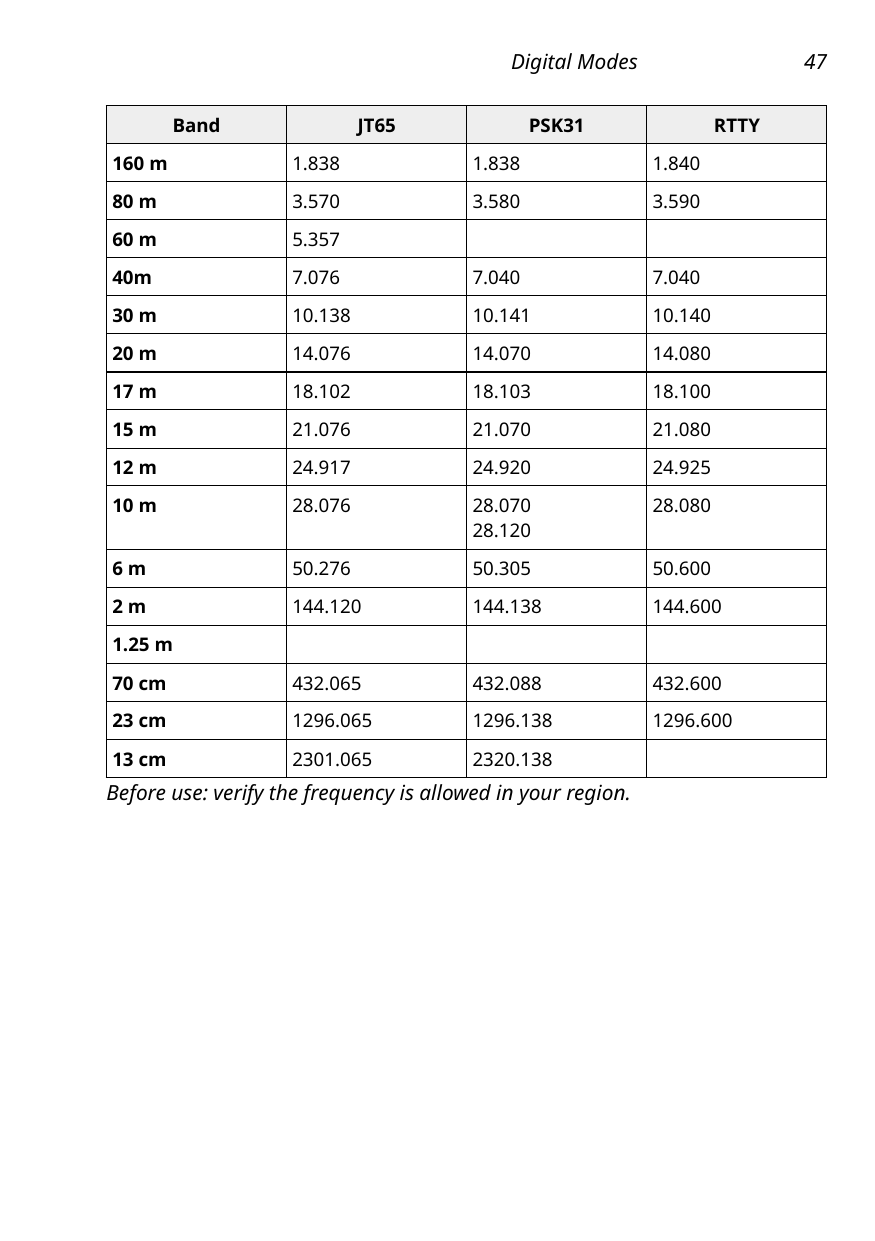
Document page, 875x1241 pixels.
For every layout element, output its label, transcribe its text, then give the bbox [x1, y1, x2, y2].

table_cell [287, 626, 466, 663]
table_cell [647, 220, 826, 257]
table_cell 1.25 m [107, 626, 286, 663]
table_cell 18.102 [287, 373, 466, 409]
table_cell 144.138 [467, 588, 646, 625]
table_cell 24.925 [647, 449, 826, 485]
table_cell 1.840 [647, 144, 826, 181]
table_header JT65 [287, 106, 466, 143]
table_cell 2 m [107, 588, 286, 625]
table_cell 432.088 [467, 664, 646, 701]
table_cell 60 m [107, 220, 286, 257]
table_cell 17 m [107, 373, 286, 409]
table_cell 160 m [107, 144, 286, 181]
table_cell 28.070 28.120 [467, 486, 646, 549]
table_cell 432.600 [647, 664, 826, 701]
table_cell 7.040 [467, 258, 646, 295]
table_header PSK31 [467, 106, 646, 143]
table_cell [647, 740, 826, 777]
text Before use: verify the frequency is allowed in your region. [106, 778, 827, 807]
table_cell 10.141 [467, 296, 646, 333]
table_cell 21.080 [647, 410, 826, 447]
table_cell 30 m [107, 296, 286, 333]
table_cell 14.080 [647, 334, 826, 371]
table_cell 80 m [107, 182, 286, 219]
table_cell 28.076 [287, 486, 466, 549]
table_cell 50.600 [647, 550, 826, 587]
table_cell 28.080 [647, 486, 826, 549]
table_cell 7.076 [287, 258, 466, 295]
table_cell 23 cm [107, 702, 286, 739]
table_cell 18.103 [467, 373, 646, 409]
table_cell 18.100 [647, 373, 826, 409]
table_cell 14.076 [287, 334, 466, 371]
table_cell 2301.065 [287, 740, 466, 777]
table_cell 14.070 [467, 334, 646, 371]
table_cell [647, 626, 826, 663]
table_cell 40m [107, 258, 286, 295]
table_cell 24.920 [467, 449, 646, 485]
table_cell 144.120 [287, 588, 466, 625]
table_cell 50.276 [287, 550, 466, 587]
table_cell 3.580 [467, 182, 646, 219]
table_cell 2320.138 [467, 740, 646, 777]
table_cell 15 m [107, 410, 286, 447]
table_cell 50.305 [467, 550, 646, 587]
table_cell 10.138 [287, 296, 466, 333]
table_cell 10 m [107, 486, 286, 549]
table_cell 21.070 [467, 410, 646, 447]
table_cell 1296.138 [467, 702, 646, 739]
table_cell [467, 220, 646, 257]
table_cell 1296.065 [287, 702, 466, 739]
table_cell 20 m [107, 334, 286, 371]
table_cell 1296.600 [647, 702, 826, 739]
table_cell [467, 626, 646, 663]
table_cell 10.140 [647, 296, 826, 333]
table_cell 6 m [107, 550, 286, 587]
table_cell 432.065 [287, 664, 466, 701]
table_cell 5.357 [287, 220, 466, 257]
table_cell 3.570 [287, 182, 466, 219]
table_cell 24.917 [287, 449, 466, 485]
table_header Band [107, 106, 286, 143]
table_cell 3.590 [647, 182, 826, 219]
table_cell 13 cm [107, 740, 286, 777]
table_cell 144.600 [647, 588, 826, 625]
table_cell 70 cm [107, 664, 286, 701]
table_cell 1.838 [287, 144, 466, 181]
table_header RTTY [647, 106, 826, 143]
table_cell 7.040 [647, 258, 826, 295]
table_cell 1.838 [467, 144, 646, 181]
table_cell 21.076 [287, 410, 466, 447]
table_cell 12 m [107, 449, 286, 485]
